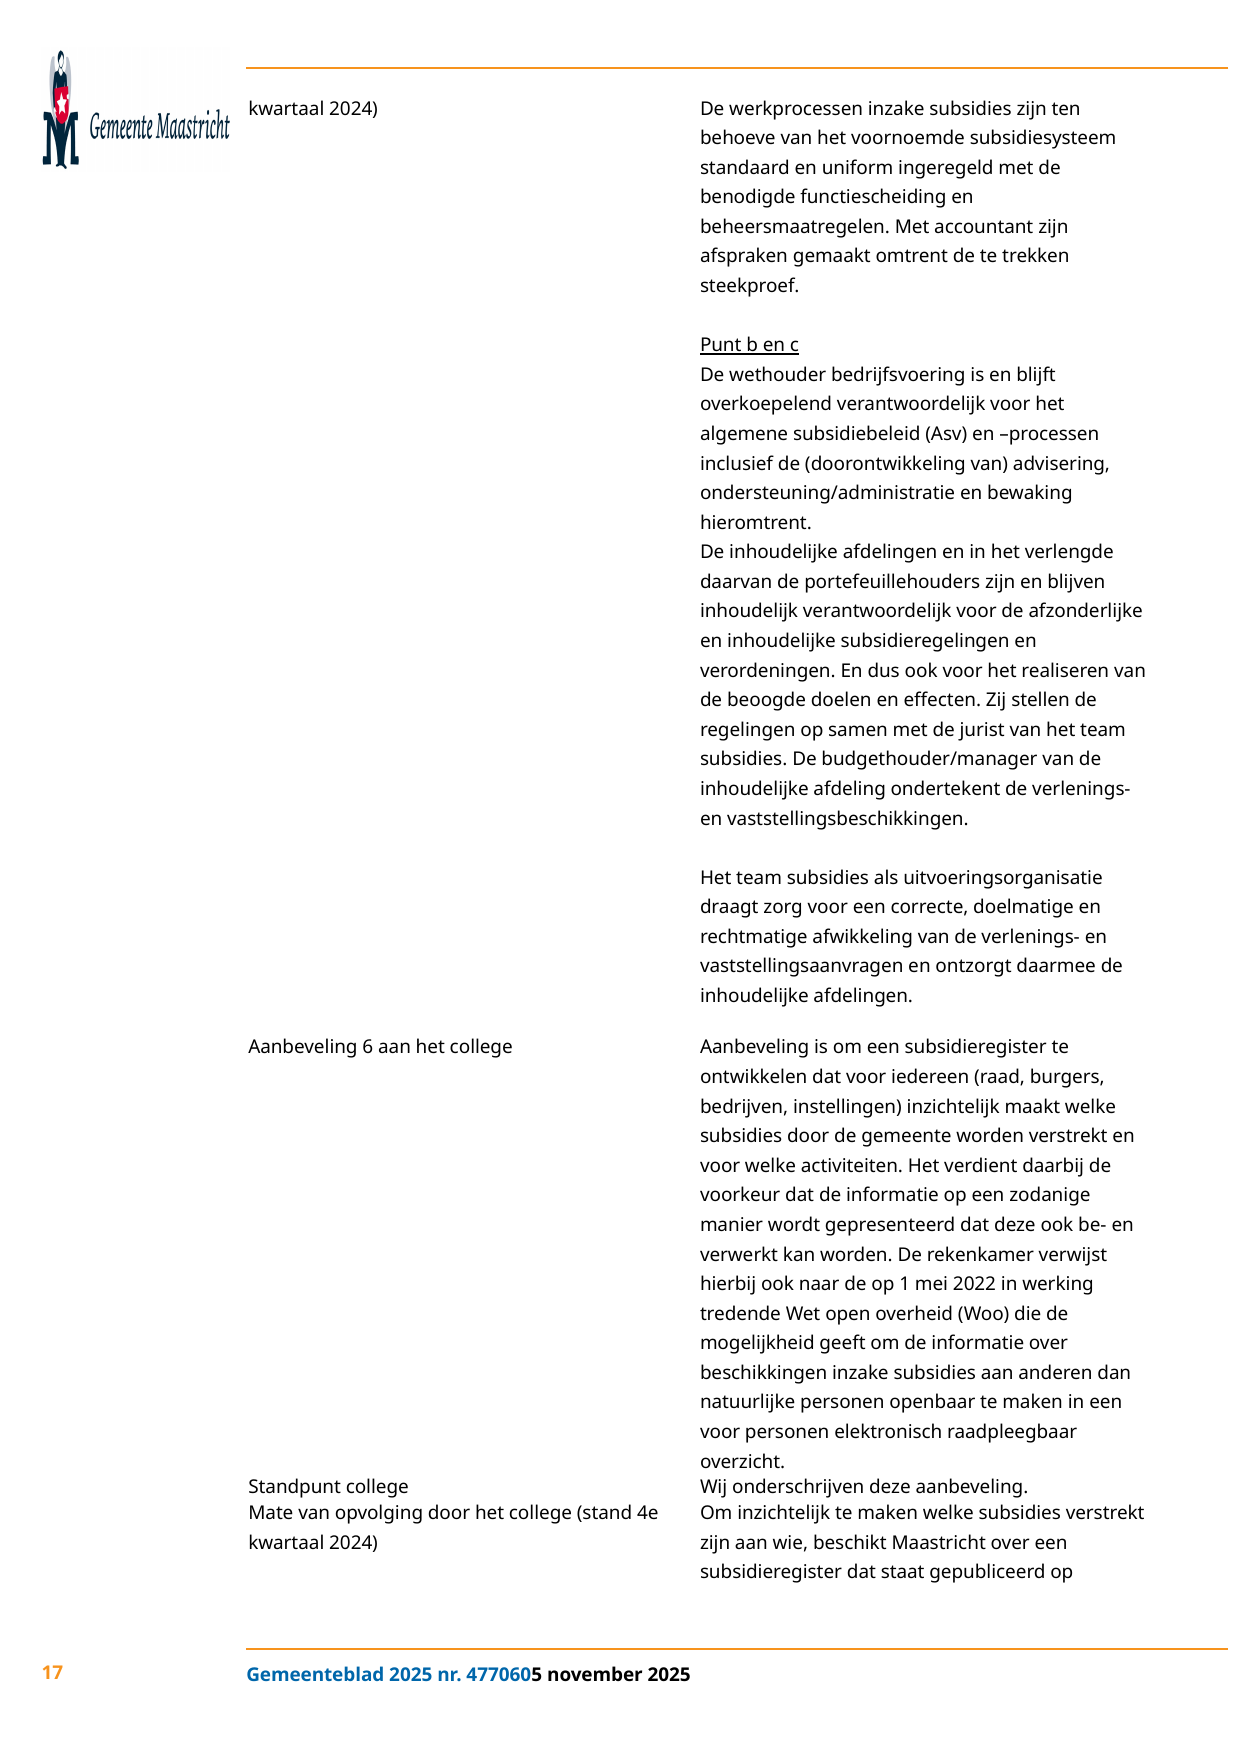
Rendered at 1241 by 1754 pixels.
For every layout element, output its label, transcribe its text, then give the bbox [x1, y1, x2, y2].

table_cell Aanbeveling 6 aan het college [248, 1034, 700, 1474]
table_cell Aanbeveling is om een subsidieregister te ontwikkelen dat voor iedereen (raad, burgers, bedrijven, instellingen) inzichtelijk maakt welke subsidies door de gemeente worden verstrekt en voor welke activiteiten. Het verdient daarbij de voorkeur dat de informatie op een zodanige manier wordt gepresen­teerd dat deze ook be- en verwerkt kan worden. De rekenkamer verwijst hierbij ook naar de op 1 mei 2022 in werking tredende Wet open overheid (Woo) die de mogelijkheid geeft om de informatie over beschikkingen inzake subsidies aan anderen dan natuurlijke personen openbaar te maken in een voor personen elektronisch raadpleegbaar overzicht. [700, 1034, 1152, 1474]
table_cell [700, 1008, 1152, 1034]
table_cell Om inzichtelijk te maken welke subsidies verstrekt zijn aan wie, beschikt Maastricht over een subsidieregister dat staat gepubliceerd op [700, 1499, 1152, 1584]
table_cell Standpunt college [248, 1474, 700, 1499]
table_cell [248, 1008, 700, 1034]
table_cell Mate van opvolging door het college (stand 4e kwartaal 2024) [248, 1499, 700, 1584]
table_cell kwartaal 2024) [248, 95, 700, 1008]
picture [41, 47, 231, 172]
table_cell Wij onderschrijven deze aanbeveling. [700, 1474, 1152, 1499]
table_cell De werkprocessen inzake subsidies zijn ten behoeve van het voornoemde subsidiesysteem standaard en uniform ingeregeld met de benodigde functiescheiding en beheersmaatregelen. Met accountant zijn afspraken gemaakt omtrent de te trekken steekproef. Punt b en c De wethouder bedrijfsvoering is en blijft overkoepelend verantwoordelijk voor het algemene subsidiebeleid (Asv) en –processen inclusief de (doorontwikkeling van) advisering, ondersteuning/administratie en bewaking hieromtrent. De inhoudelijke afdelingen en in het verlengde daarvan de portefeuillehouders zijn en blijven inhoudelijk verantwoordelijk voor de afzonderlijke en inhoudelijke subsidieregelingen en verordeningen. En dus ook voor het realiseren van de beoogde doelen en effecten. Zij stellen de regelingen op samen met de jurist van het team subsidies. De budgethouder/manager van de inhoudelijke afdeling ondertekent de verlenings- en vaststellingsbeschikkingen. Het team subsidies als uitvoeringsorganisatie draagt zorg voor een correcte, doelmatige en rechtmatige afwikkeling van de verlenings- en vaststellingsaanvragen en ontzorgt daarmee de inhoudelijke afdelingen. [700, 95, 1152, 1008]
